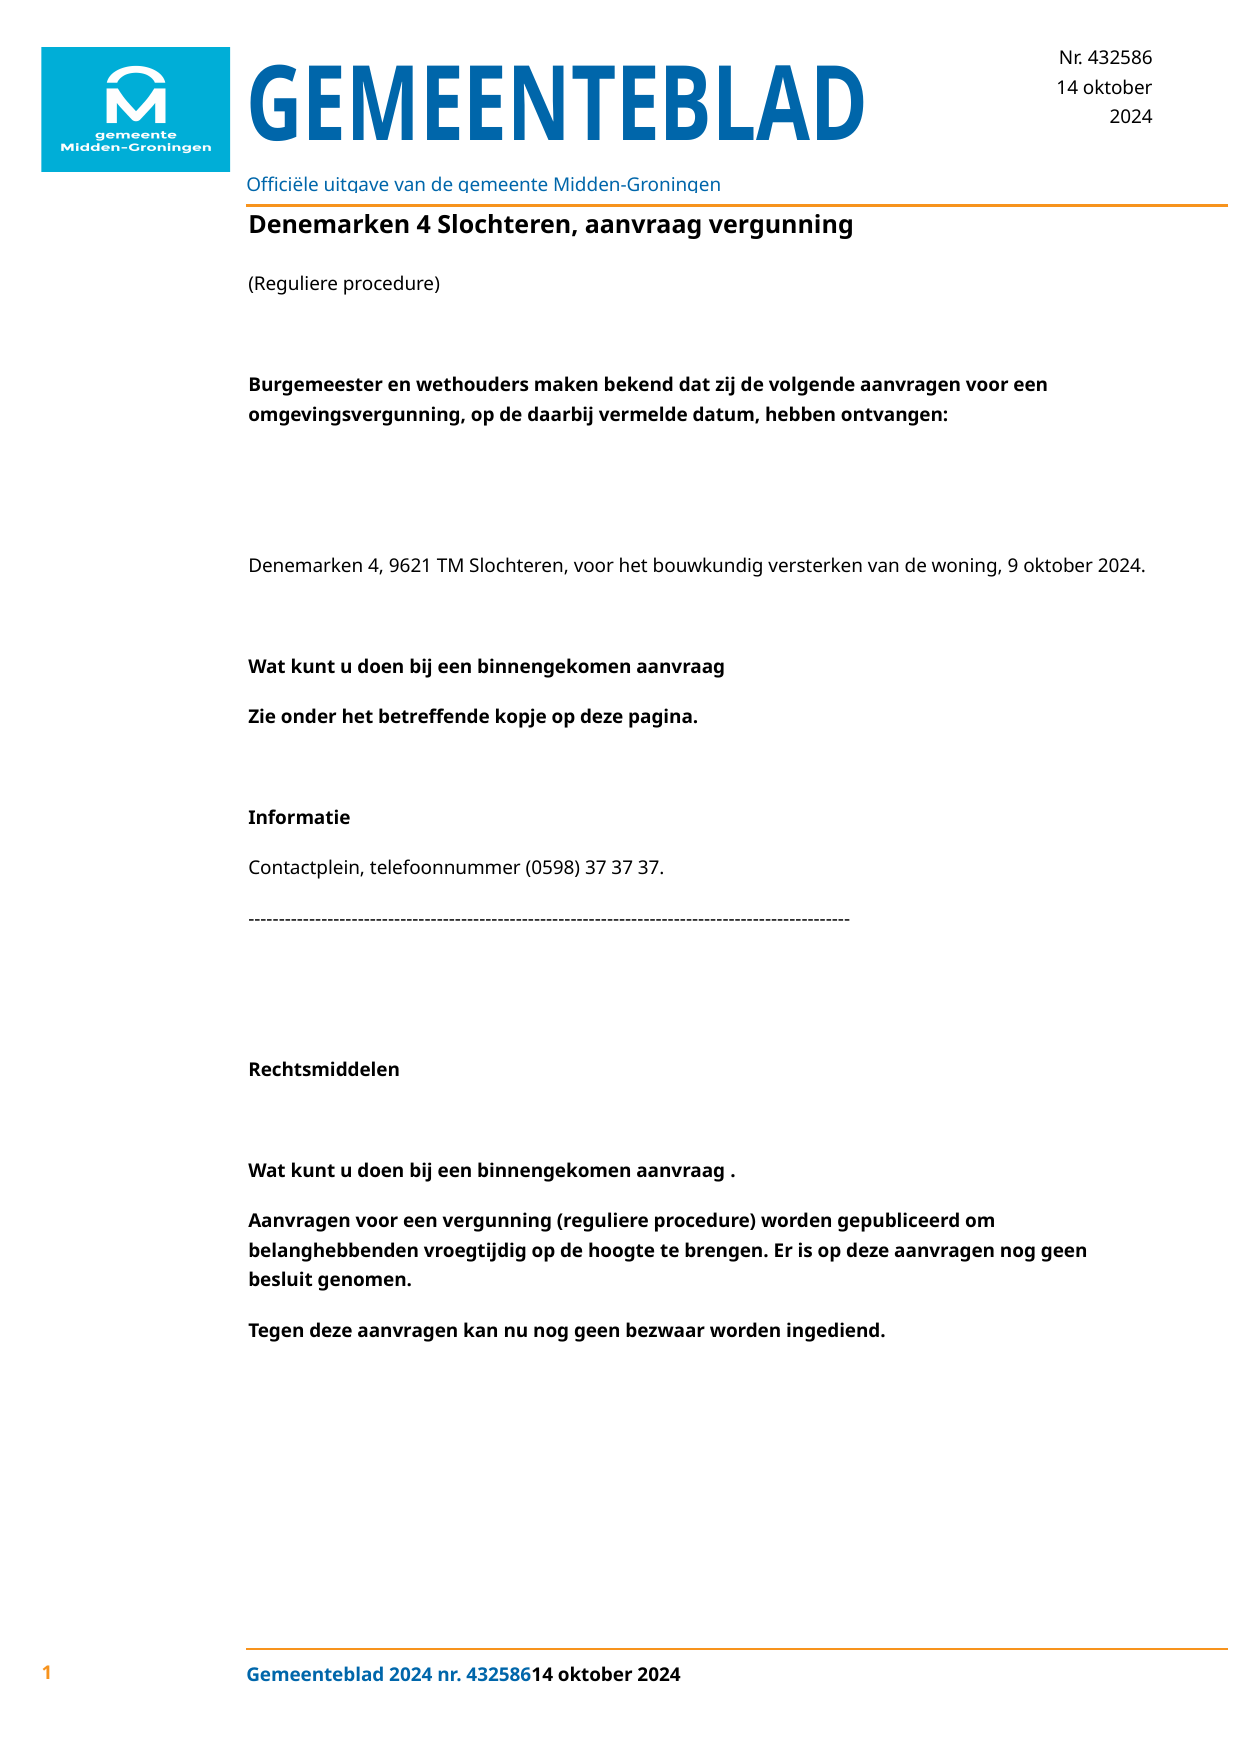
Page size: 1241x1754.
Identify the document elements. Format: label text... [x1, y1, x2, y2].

text Aanvragen voor een vergunning (reguliere procedure) worden gepubliceerd om belanghebbenden vroegtijdig op de hoogte te brengen. Er is op deze aanvragen nog geen besluit genomen. [248, 1207, 1152, 1292]
picture [107, 89, 165, 122]
picture [184, 146, 190, 153]
text Wat kunt u doen bij een binnengekomen aanvraag [248, 653, 1152, 678]
text (Reguliere procedure) [248, 270, 1152, 296]
picture [108, 66, 164, 82]
text Rechtsmiddelen [248, 1056, 1152, 1082]
text Wat kunt u doen bij een binnengekomen aanvraag . [248, 1157, 1152, 1183]
text Contactplein, telefoonnummer (0598) 37 37 37. [248, 854, 1152, 880]
text Denemarken 4, 9621 TM Slochteren, voor het bouwkundig versterken van de woning, 9 oktober 2024. [248, 552, 1152, 578]
text Burgemeester en wethouders maken bekend dat zij de volgende aanvragen voor een omgevingsvergunning, op de daarbij vermelde datum, hebben ontvangen: [248, 371, 1152, 426]
text Denemarken 4 Slochteren, aanvraag vergunning [248, 207, 1152, 241]
text Zie onder het betreffende kopje op deze pagina. [248, 703, 1152, 729]
text Informatie [248, 804, 1152, 830]
text --------------------------------------------------------------------------------------------------- [248, 905, 1152, 931]
text Tegen deze aanvragen kan nu nog geen bezwaar worden ingediend. [248, 1317, 1152, 1343]
